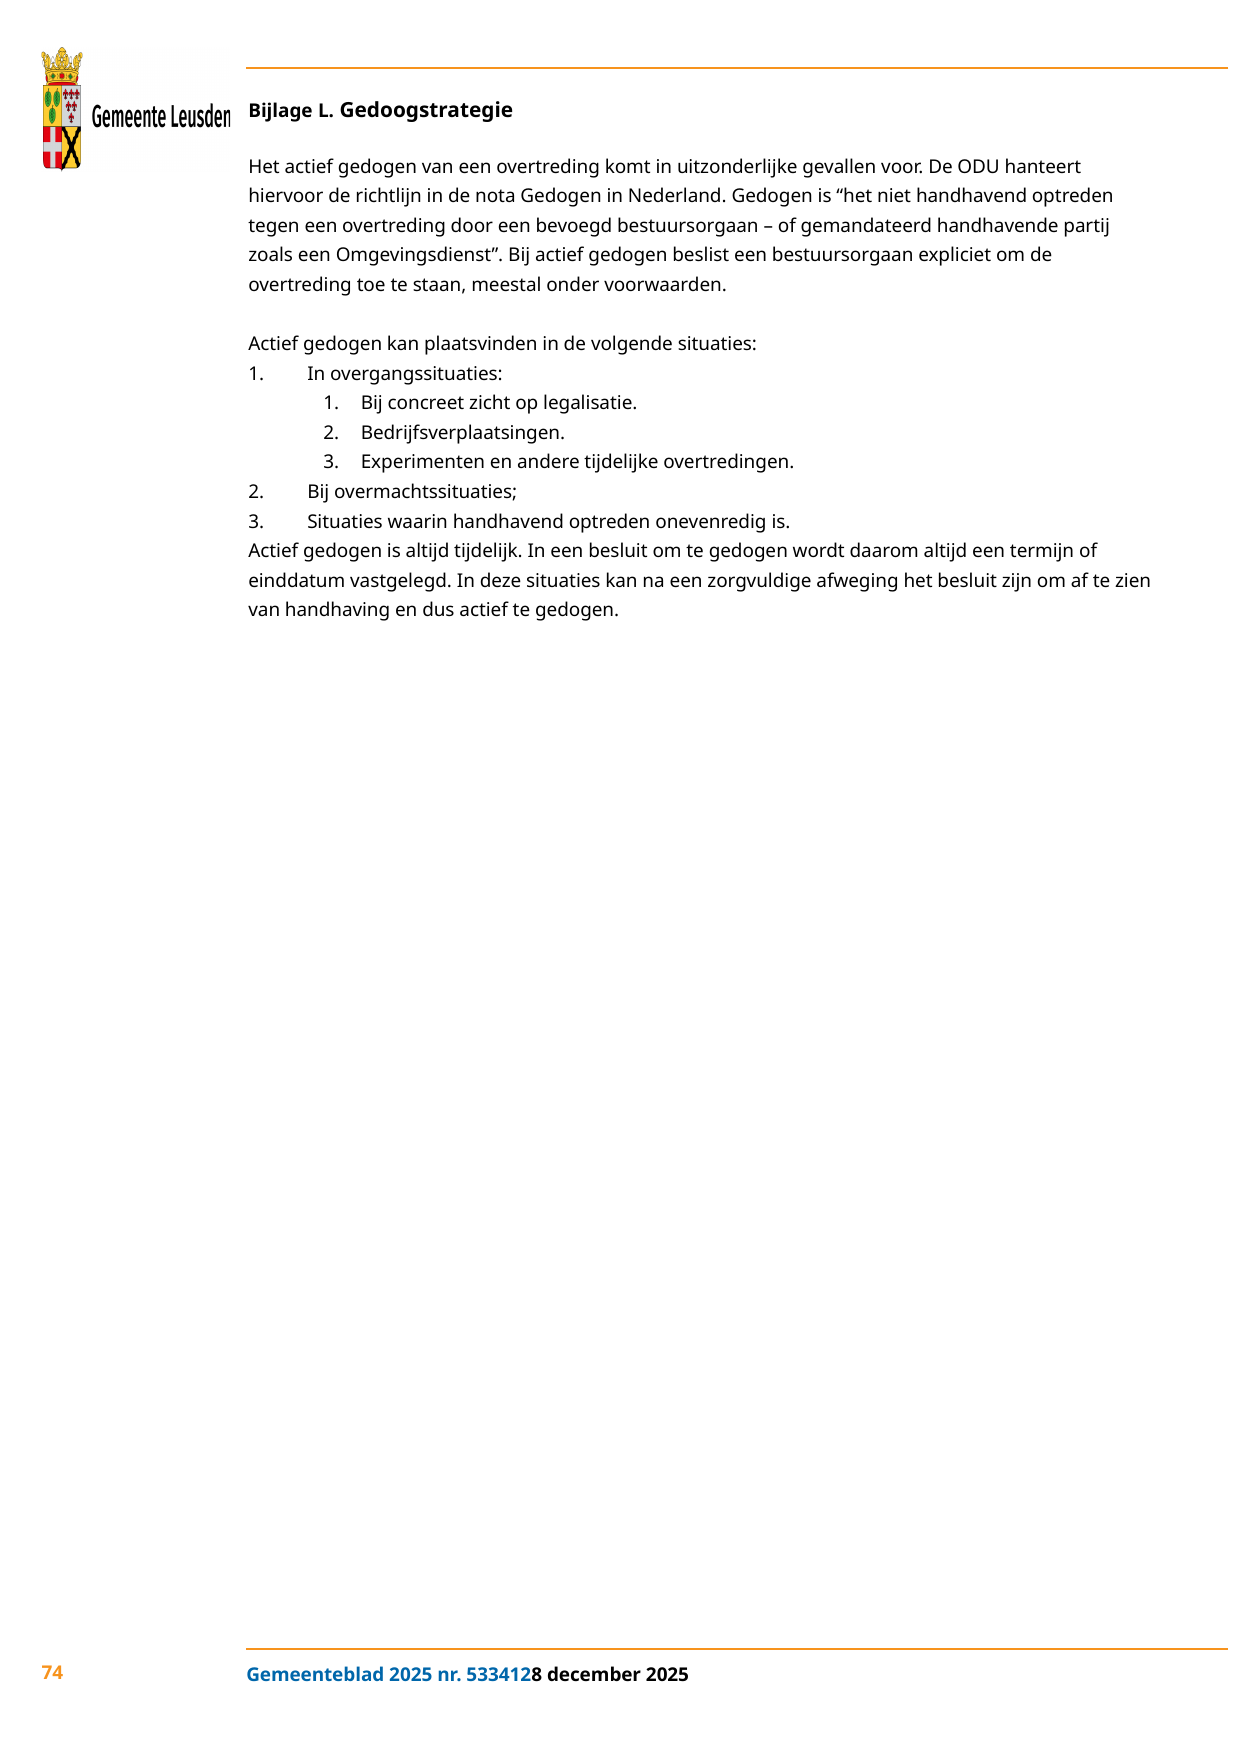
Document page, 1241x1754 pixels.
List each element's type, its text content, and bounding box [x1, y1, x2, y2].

list Bedrijfsverplaatsingen. [323, 419, 1152, 445]
list Bij overmachtssituaties; [248, 478, 1152, 504]
list Situaties waarin handhavend optreden onevenredig is. [248, 508, 1152, 534]
text Bijlage L. Gedoogstrategie [248, 95, 1152, 123]
list Experimenten en andere tijdelijke overtredingen. [323, 449, 1152, 474]
text Het actief gedogen van een overtreding komt in uitzonderlijke gevallen voor. De ODU hanteert hiervoor de richtlijn in de nota Gedogen in Nederland. Gedogen is “het niet handhavend optreden tegen een overtreding door een bevoegd bestuursorgaan – of gemandateerd handhavende partij zoals een Omgevingsdienst”. Bij actief gedogen beslist een bestuursorgaan expliciet om de overtreding toe te staan, meestal onder voorwaarden. [248, 153, 1152, 297]
text Actief gedogen is altijd tijdelijk. In een besluit om te gedogen wordt daarom altijd een termijn of einddatum vastgelegd. In deze situaties kan na een zorgvuldige afweging het besluit zijn om af te zien van handhaving en dus actief te gedogen. [248, 537, 1152, 622]
text Actief gedogen kan plaatsvinden in de volgende situaties: [248, 330, 1152, 356]
picture [41, 47, 231, 172]
list In overgangssituaties: [248, 360, 1152, 386]
list Bij concreet zicht op legalisatie. [323, 389, 1152, 415]
